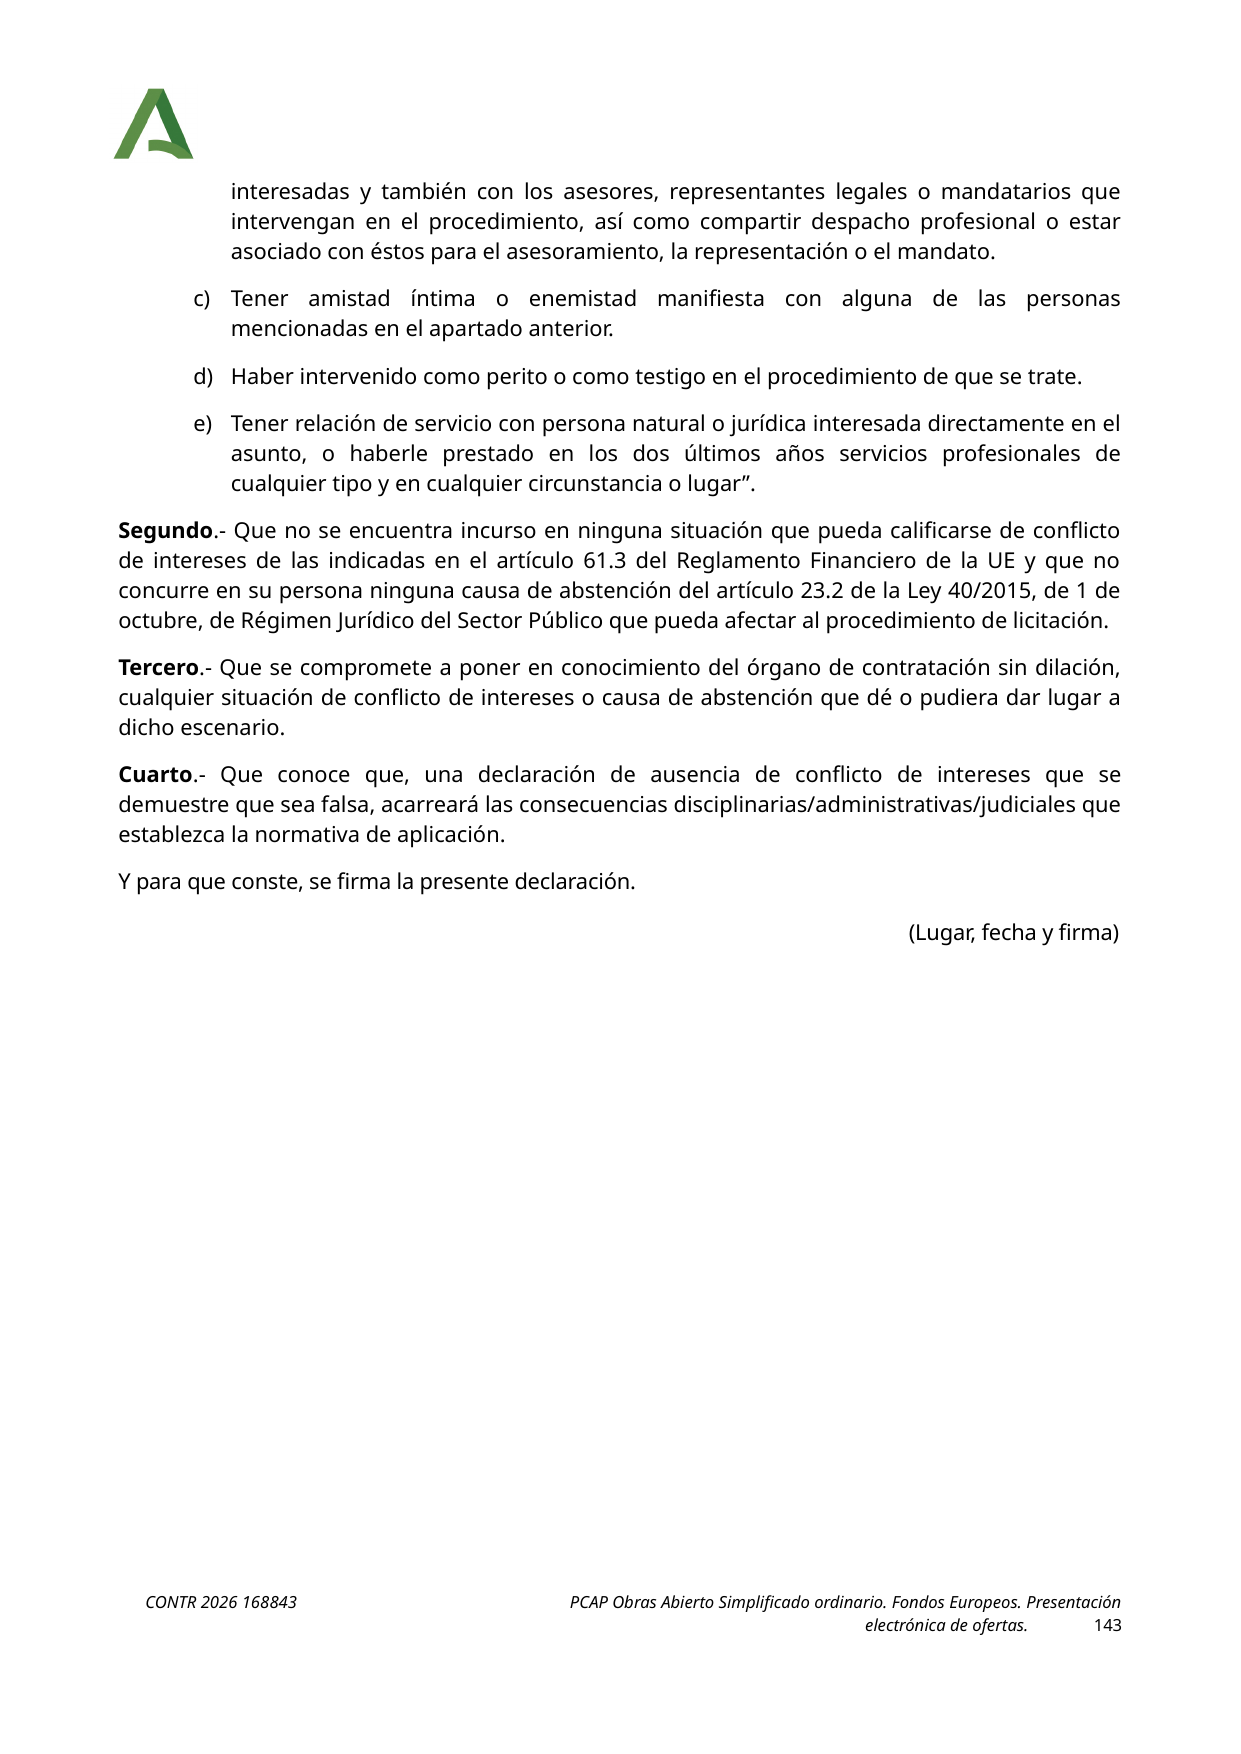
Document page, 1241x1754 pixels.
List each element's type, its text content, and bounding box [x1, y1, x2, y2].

text Cuarto.- Que conoce que, una declaración de ausencia de conflicto de intereses que se demuestre que sea falsa, acarreará las consecuencias disciplinarias/administrativas/judiciales que establezca la normativa de aplicación. [118, 759, 1122, 849]
text Y para que conste, se firma la presente declaración. [118, 866, 1122, 896]
list interesadas y también con los asesores, representantes legales o mandatarios que intervengan en el procedimiento, así como compartir despacho profesional o estar asociado con éstos para el asesoramiento, la representación o el mandato. [193, 176, 1122, 266]
picture [109, 84, 198, 163]
text Segundo.- Que no se encuentra incurso en ninguna situación que pueda calificarse de conflicto de intereses de las indicadas en el artículo 61.3 del Reglamento Financiero de la UE y que no concurre en su persona ninguna causa de abstención del artículo 23.2 de la Ley 40/2015, de 1 de octubre, de Régimen Jurídico del Sector Público que pueda afectar al procedimiento de licitación. [118, 515, 1122, 634]
list Tener amistad íntima o enemistad manifiesta con alguna de las personas mencionadas en el apartado anterior. [193, 283, 1122, 343]
list Haber intervenido como perito o como testigo en el procedimiento de que se trate. [193, 361, 1122, 391]
list Tener relación de servicio con persona natural o jurídica interesada directamente en el asunto, o haberle prestado en los dos últimos años servicios profesionales de cualquier tipo y en cualquier circunstancia o lugar”. [193, 408, 1122, 498]
text Tercero.- Que se compromete a poner en conocimiento del órgano de contratación sin dilación, cualquier situación de conflicto de intereses o causa de abstención que dé o pudiera dar lugar a dicho escenario. [118, 652, 1122, 742]
text (Lugar, fecha y firma) [118, 914, 1122, 949]
